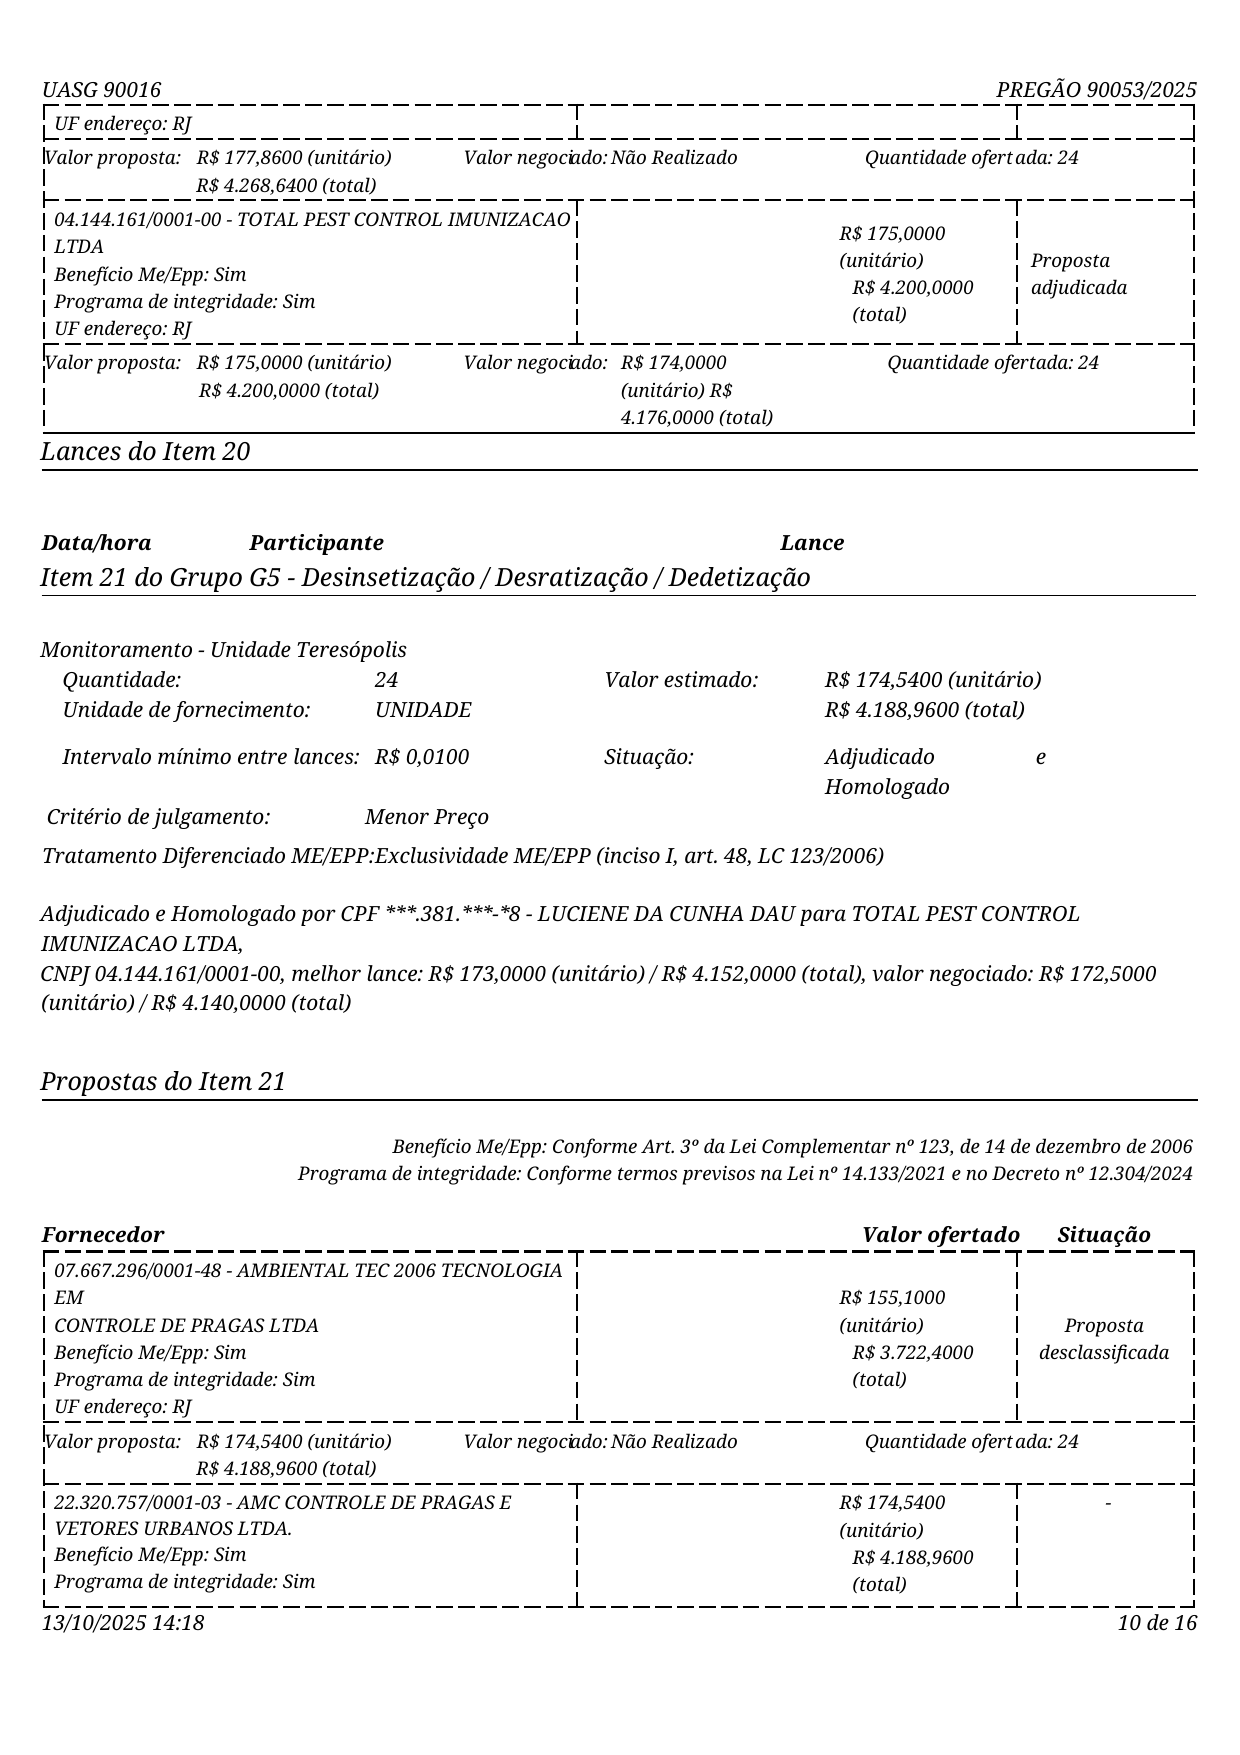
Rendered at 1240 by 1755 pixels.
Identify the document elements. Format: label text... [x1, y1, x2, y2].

table_cell Valor proposta: R$ 175,0000 (unitário) Valor negoci R$ 4.200,0000 (total) [44, 343, 577, 432]
table_cell ado: R$ 174,0000 (unitário) R$ 4.176,0000 (total) [577, 343, 839, 432]
table_cell Unidade de fornecimento: [63, 695, 375, 742]
text Benefício Me/Epp: Conforme Art. 3º da Lei Complementar nº 123, de 14 de dezembro de 2006 [42, 1133, 1195, 1158]
text Monitoramento - Unidade Teresópolis [40, 635, 1200, 663]
table_cell UNIDADE [375, 695, 604, 742]
text Adjudicado e Homologado por CPF ***.381.***-*8 - LUCIENE DA CUNHA DAU para TOTAL PEST CONTROL IMUNIZACAO LTDA, [40, 899, 1200, 957]
table_cell ada: 24 [1017, 138, 1101, 199]
table_cell ado: Não Realizado [577, 1421, 839, 1483]
table_header Proposta desclassificada [1017, 1250, 1194, 1421]
table_cell [1101, 138, 1194, 199]
text CNPJ 04.144.161/0001-00, melhor lance: R$ 173,0000 (unitário) / R$ 4.152,0000 (total), valor negociado: R$ 172,5000 (unitário) / R$ 4.140,0000 (total) [40, 959, 1200, 1017]
table_cell [577, 199, 839, 343]
table_cell [1017, 1483, 1101, 1606]
table_cell [604, 695, 825, 742]
text Data/hora Participante Lance [42, 528, 1200, 557]
table_cell UF endereço: RJ [44, 104, 577, 138]
table_cell Quantidade ofert [839, 1421, 1017, 1483]
table_cell Quantidade ofertada: 24 [839, 343, 1194, 432]
table_cell Proposta adjudicada [1017, 199, 1194, 343]
table_cell R$ 174,5400 (unitário) R$ 4.188,9600 (total) [839, 1483, 1017, 1606]
table_header 24 [375, 665, 604, 695]
table_header Valor estimado: [604, 665, 825, 695]
table_cell 04.144.161/0001-00 - TOTAL PEST CONTROL IMUNIZACAO LTDA Benefício Me/Epp: Sim Programa de integridade: Sim UF endereço: RJ [44, 199, 577, 343]
table_cell - [1101, 104, 1194, 138]
table_header 07.667.296/0001-48 - AMBIENTAL TEC 2006 TECNOLOGIA EM CONTROLE DE PRAGAS LTDA Benefício Me/Epp: Sim Programa de integridade: Sim UF endereço: RJ [44, 1250, 577, 1421]
table_cell [577, 104, 839, 138]
table_cell ada: 24 [1017, 1421, 1194, 1483]
table_cell Valor proposta: R$ 174,5400 (unitário) Valor negoci R$ 4.188,9600 (total) [44, 1421, 577, 1483]
text Critério de julgamento: Menor Preço [42, 802, 1200, 831]
table_cell R$ 175,0000 (unitário) R$ 4.200,0000 (total) [839, 199, 1017, 343]
text Propostas do Item 21 [40, 1064, 1200, 1098]
text Item 21 do Grupo G5 - Desinsetização / Desratização / Dedetização [40, 559, 1200, 593]
table_header R$ 174,5400 (unitário) [825, 665, 1048, 695]
table_cell Adjudicado e Homologado [825, 742, 1048, 802]
table_cell [577, 1483, 839, 1606]
table_cell Quantidade ofert [839, 138, 1017, 199]
text Tratamento Diferenciado ME/EPP: Exclusividade ME/EPP (inciso I, art. 48, LC 123/2006) [42, 842, 1200, 870]
table_cell Valor proposta: R$ 177,8600 (unitário) Valor negoci R$ 4.268,6400 (total) [44, 138, 577, 199]
table_cell - [1101, 1483, 1194, 1606]
table_cell R$ 0,0100 [375, 742, 604, 802]
text Fornecedor Valor ofertado Situação [42, 1220, 1200, 1248]
table_cell [839, 104, 1017, 138]
table_header Quantidade: [63, 665, 375, 695]
table_header R$ 155,1000 (unitário) R$ 3.722,4000 (total) [839, 1250, 1017, 1421]
text Lances do Item 20 [40, 434, 1200, 468]
table_cell Intervalo mínimo entre lances: [63, 742, 375, 802]
table_cell R$ 4.188,9600 (total) [825, 695, 1048, 742]
text Programa de integridade: Conforme termos previsos na Lei nº 14.133/2021 e no Decreto nº 12.304/2024 [42, 1161, 1195, 1186]
table_cell Situação: [604, 742, 825, 802]
table_cell 22.320.757/0001-03 - AMC CONTROLE DE PRAGAS E VETORES URBANOS LTDA. Benefício Me/Epp: Sim Programa de integridade: Sim [44, 1483, 577, 1606]
table_cell ado: Não Realizado [577, 138, 839, 199]
table_cell [1017, 104, 1101, 138]
table_header [577, 1250, 839, 1421]
